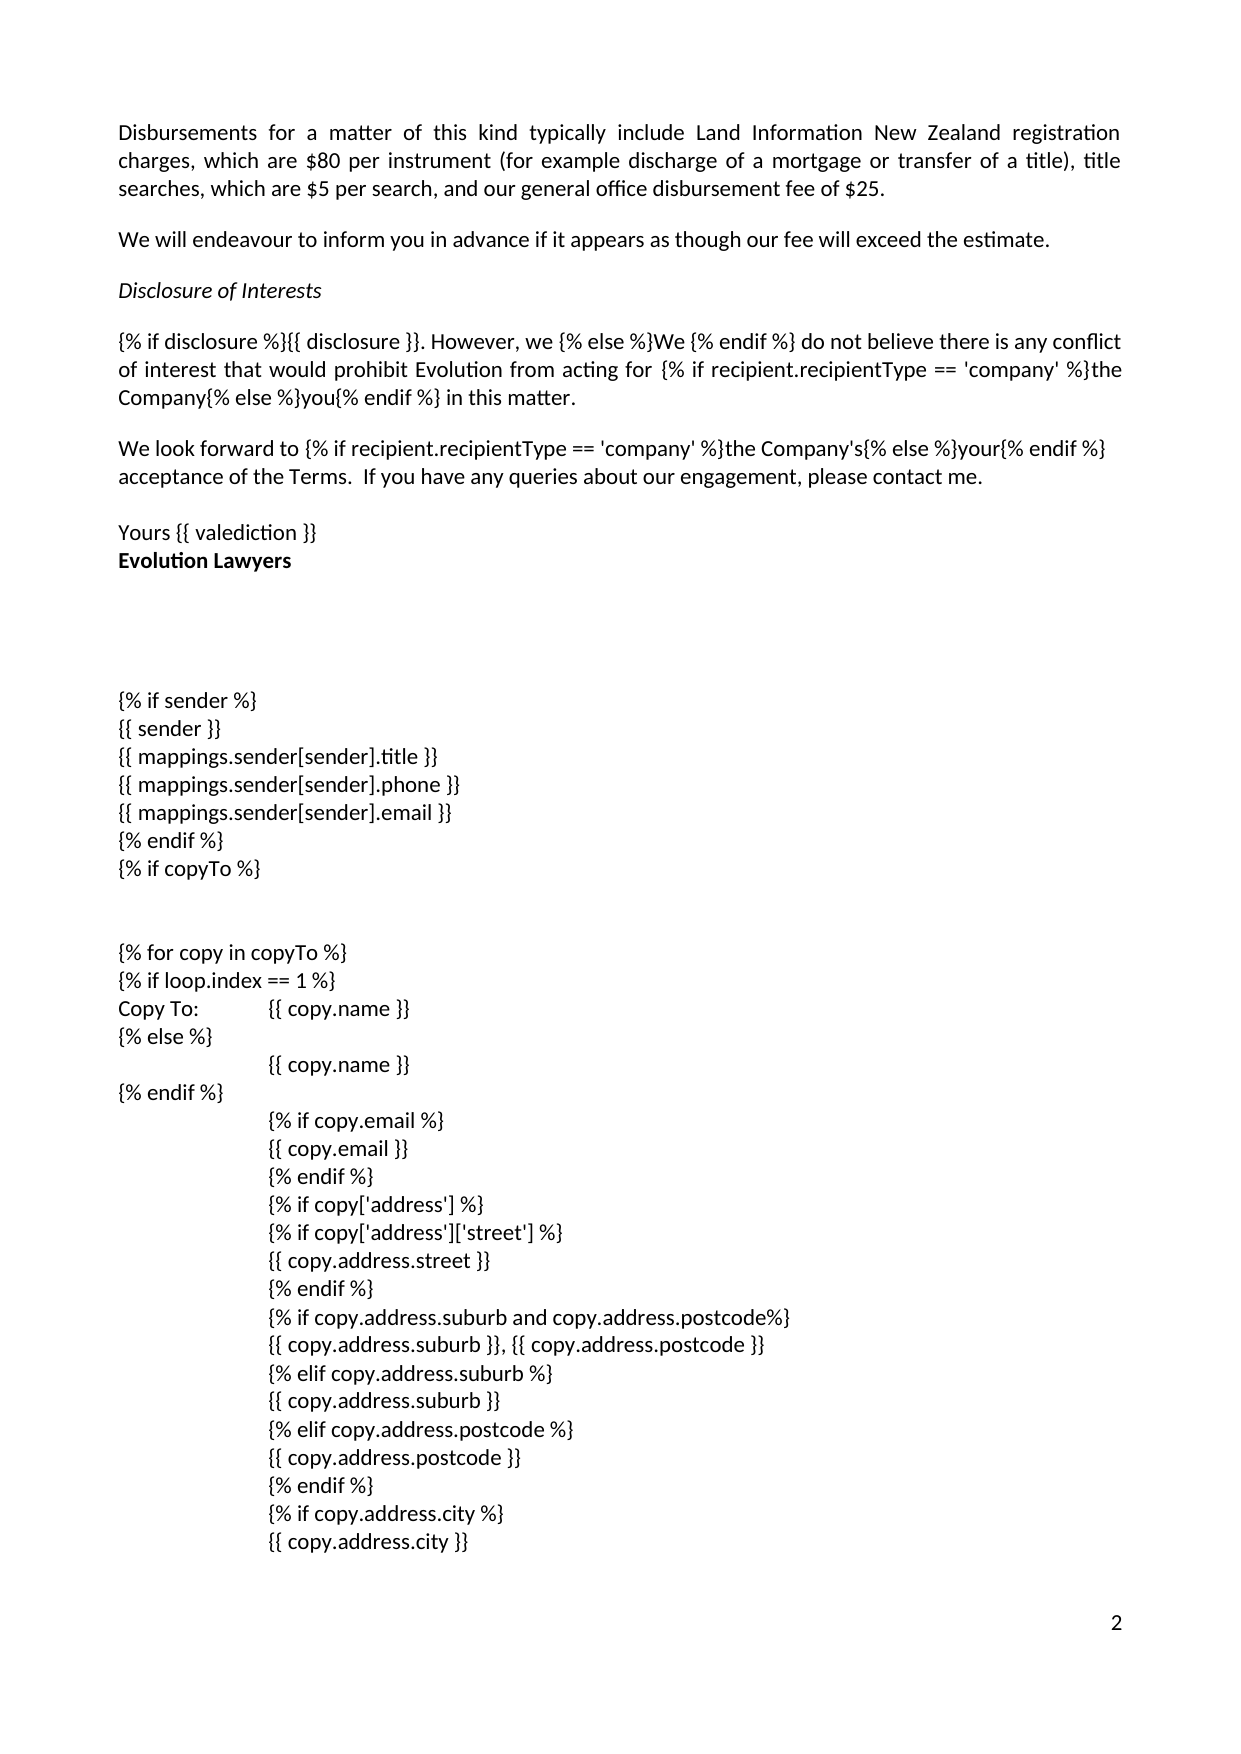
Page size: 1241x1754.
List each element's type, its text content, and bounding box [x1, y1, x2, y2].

text {% if copy.address.city %} [118, 1499, 1122, 1527]
text {% if loop.index == 1 %} [118, 966, 1122, 994]
subtitle Disclosure of Interests [118, 276, 1122, 304]
text We will endeavour to inform you in advance if it appears as though our fee will exceed the estimate. [118, 225, 1122, 253]
text {% if copy.email %} [118, 1106, 1122, 1134]
text {% elif copy.address.postcode %} [118, 1415, 1122, 1443]
text {% if copy.address.suburb and copy.address.postcode%} [118, 1303, 1122, 1331]
text {% elif copy.address.suburb %} [118, 1359, 1122, 1387]
text {{ copy.address.postcode }} [118, 1443, 1122, 1471]
text {% endif %} [118, 1274, 1122, 1303]
text Copy To: {{ copy.name }} [118, 994, 1122, 1022]
text {% if copyTo %} [118, 854, 1122, 882]
text {{ copy.email }} [118, 1134, 1122, 1162]
text {% for copy in copyTo %} [118, 938, 1122, 966]
text {% endif %} [118, 1162, 1122, 1191]
text {% endif %} [118, 1471, 1122, 1499]
text {% if copy['address'] %} [118, 1191, 1122, 1218]
table_header We look forward to {% if recipient.recipientType == 'company' %}the Company's{% else %}your{% endif %} acceptance of the Terms. If you have any queries about our engagement, please contact me. Yours {{ valediction }} Evolution Lawyers {% if sender %} {{ sender }} {{ mappings.sender[sender].title }} {{ mappings.sender[sender].phone }} {{ mappings.sender[sender].email }} {% endif %} [118, 434, 1122, 854]
text {{ copy.name }} [118, 1050, 1122, 1078]
text Disbursements for a matter of this kind typically include Land Information New Zealand registration charges, which are $80 per instrument (for example discharge of a mortgage or transfer of a title), title searches, which are $5 per search, and our general office disbursement fee of $25. [118, 118, 1122, 202]
text {% endif %} [118, 1078, 1122, 1106]
text {% if disclosure %}{{ disclosure }}. However, we {% else %}We {% endif %} do not believe there is any conflict of interest that would prohibit Evolution from acting for {% if recipient.recipientType == 'company' %}the Company{% else %}you{% endif %} in this matter. [118, 327, 1122, 411]
text {{ copy.address.suburb }}, {{ copy.address.postcode }} [118, 1331, 1122, 1359]
text {% else %} [118, 1022, 1122, 1050]
text {{ copy.address.street }} [118, 1247, 1122, 1274]
text {{ copy.address.suburb }} [118, 1387, 1122, 1415]
text {{ copy.address.city }} [118, 1527, 1122, 1555]
text {% if copy['address']['street'] %} [118, 1218, 1122, 1247]
